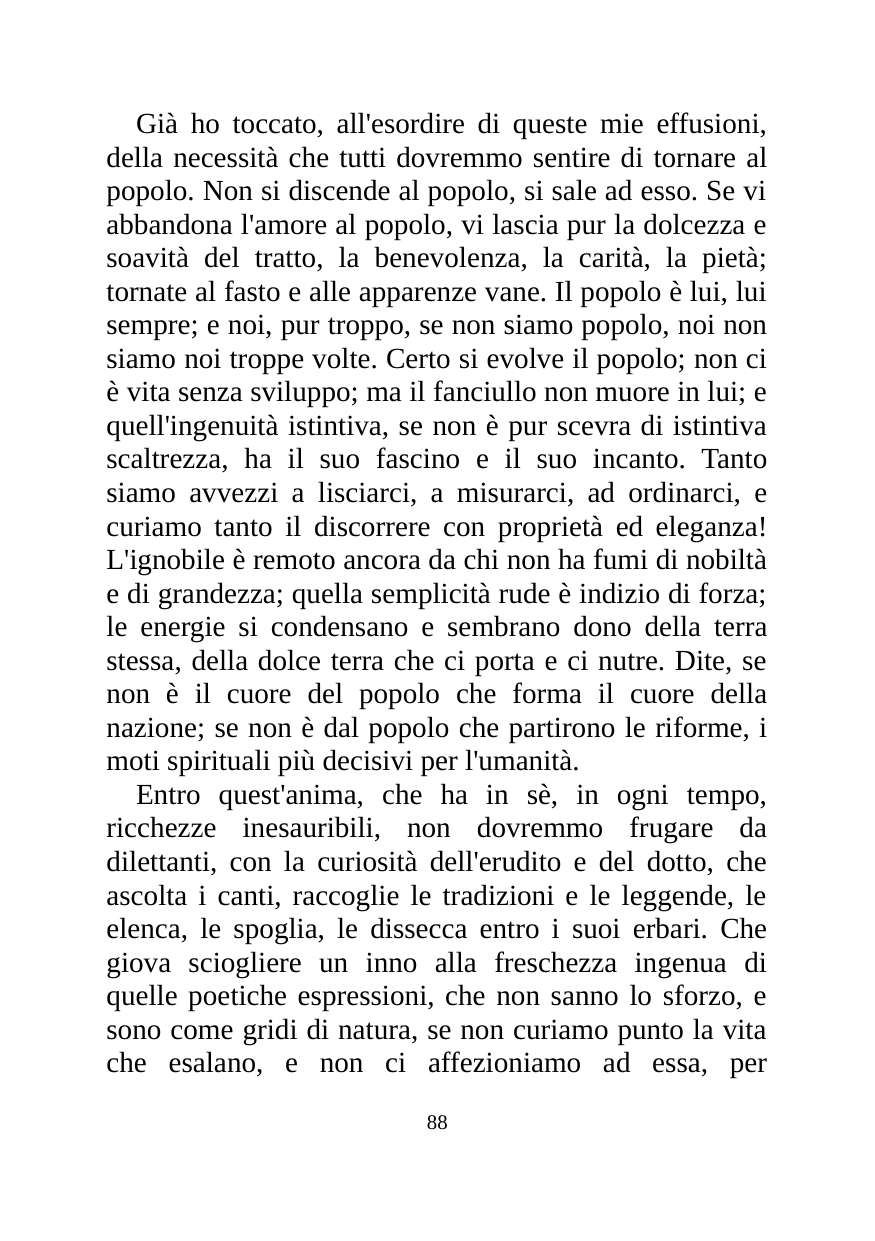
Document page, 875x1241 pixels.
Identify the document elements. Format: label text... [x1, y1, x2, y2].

text Entro quest'anima, che ha in sè, in ogni tempo, ricchezze inesauribili, non dovremmo frugare da dilettanti, con la curiosità dell'erudito e del dotto, che ascolta i canti, raccoglie le tradizioni e le leggende, le elenca, le spoglia, le dissecca entro i suoi erbari. Che giova sciogliere un inno alla freschezza ingenua di quelle poetiche espressioni, che non sanno lo sforzo, e sono come gridi di natura, se non curiamo punto la vita che esalano, e non ci affezioniamo ad essa, per [106, 777, 768, 1079]
text Già ho toccato, all'esordire di queste mie effusioni, della necessità che tutti dovremmo sentire di tornare al popolo. Non si discende al popolo, si sale ad esso. Se vi abbandona l'amore al popolo, vi lascia pur la dolcezza e soavità del tratto, la benevolenza, la carità, la pietà; tornate al fasto e alle apparenze vane. Il popolo è lui, lui sempre; e noi, pur troppo, se non siamo popolo, noi non siamo noi troppe volte. Certo si evolve il popolo; non ci è vita senza sviluppo; ma il fanciullo non muore in lui; e quell'ingenuità istintiva, se non è pur scevra di istintiva scaltrezza, ha il suo fascino e il suo incanto. Tanto siamo avvezzi a lisciarci, a misurarci, ad ordinarci, e curiamo tanto il discorrere con proprietà ed eleganza! L'ignobile è remoto ancora da chi non ha fumi di nobiltà e di grandezza; quella semplicità rude è indizio di forza; le energie si condensano e sembrano dono della terra stessa, della dolce terra che ci porta e ci nutre. Dite, se non è il cuore del popolo che forma il cuore della nazione; se non è dal popolo che partirono le riforme, i moti spirituali più decisivi per l'umanità. [106, 106, 768, 777]
